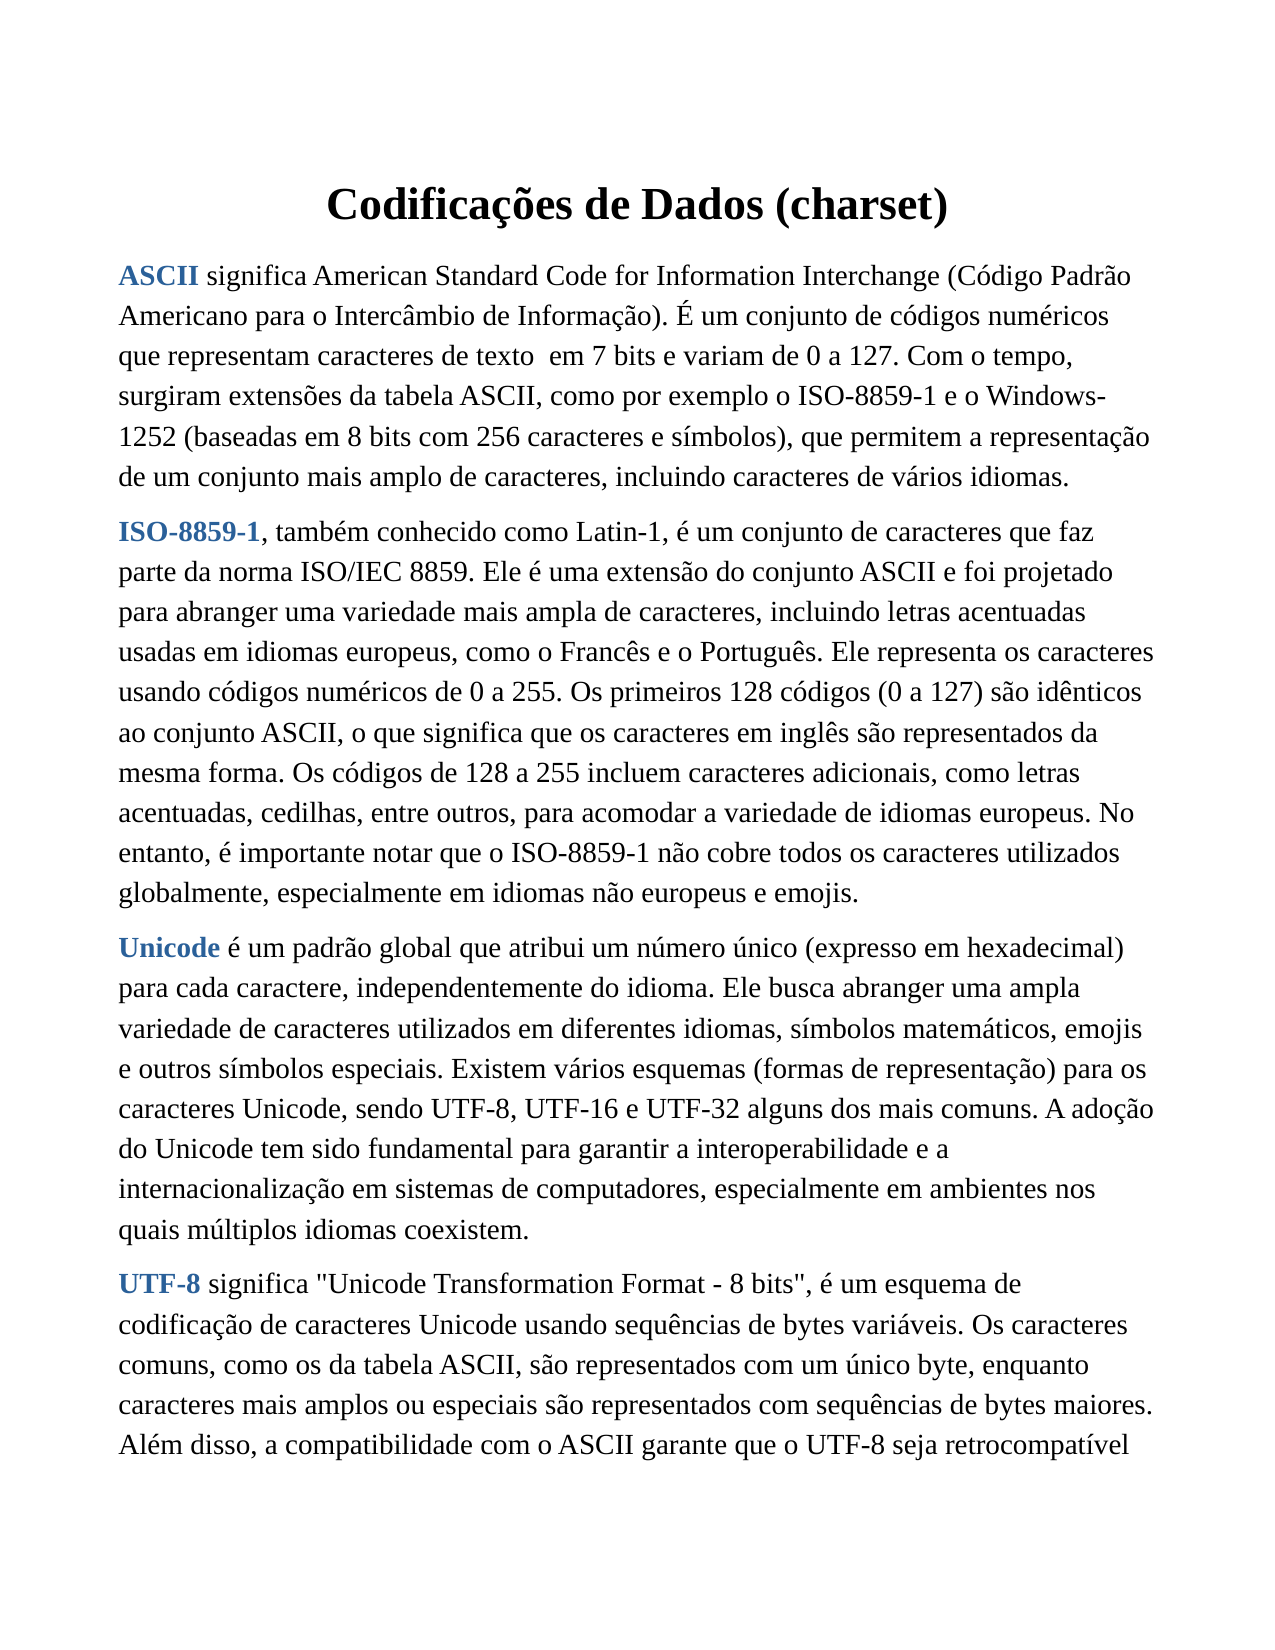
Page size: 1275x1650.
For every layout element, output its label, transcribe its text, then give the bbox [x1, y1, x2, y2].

text ASCII significa American Standard Code for Information Interchange (Código Padrão Americano para o Intercâmbio de Informação). É um conjunto de códigos numéricos que representam caracteres de texto em 7 bits e variam de 0 a 127. Com o tempo, surgiram extensões da tabela ASCII, como por exemplo o ISO-8859-1 e o Windows-1252 (baseadas em 8 bits com 256 caracteres e símbolos), que permitem a representação de um conjunto mais amplo de caracteres, incluindo caracteres de vários idiomas. [118, 258, 1157, 492]
text ISO-8859-1, também conhecido como Latin-1, é um conjunto de caracteres que faz parte da norma ISO/IEC 8859. Ele é uma extensão do conjunto ASCII e foi projetado para abranger uma variedade mais ampla de caracteres, incluindo letras acentuadas usadas em idiomas europeus, como o Francês e o Português. Ele representa os caracteres usando códigos numéricos de 0 a 255. Os primeiros 128 códigos (0 a 127) são idênticos ao conjunto ASCII, o que significa que os caracteres em inglês são representados da mesma forma. Os códigos de 128 a 255 incluem caracteres adicionais, como letras acentuadas, cedilhas, entre outros, para acomodar a variedade de idiomas europeus. No entanto, é importante notar que o ISO-8859-1 não cobre todos os caracteres utilizados globalmente, especialmente em idiomas não europeus e emojis. [118, 514, 1157, 909]
text Codificações de Dados (charset) [118, 176, 1157, 229]
text Unicode é um padrão global que atribui um número único (expresso em hexadecimal) para cada caractere, independentemente do idioma. Ele busca abranger uma ampla variedade de caracteres utilizados em diferentes idiomas, símbolos matemáticos, emojis e outros símbolos especiais. Existem vários esquemas (formas de representação) para os caracteres Unicode, sendo UTF-8, UTF-16 e UTF-32 alguns dos mais comuns. A adoção do Unicode tem sido fundamental para garantir a interoperabilidade e a internacionalização em sistemas de computadores, especialmente em ambientes nos quais múltiplos idiomas coexistem. [118, 930, 1157, 1245]
text UTF-8 significa "Unicode Transformation Format - 8 bits", é um esquema de codificação de caracteres Unicode usando sequências de bytes variáveis. Os caracteres comuns, como os da tabela ASCII, são representados com um único byte, enquanto caracteres mais amplos ou especiais são representados com sequências de bytes maiores. Além disso, a compatibilidade com o ASCII garante que o UTF-8 seja retrocompatível [118, 1267, 1157, 1461]
